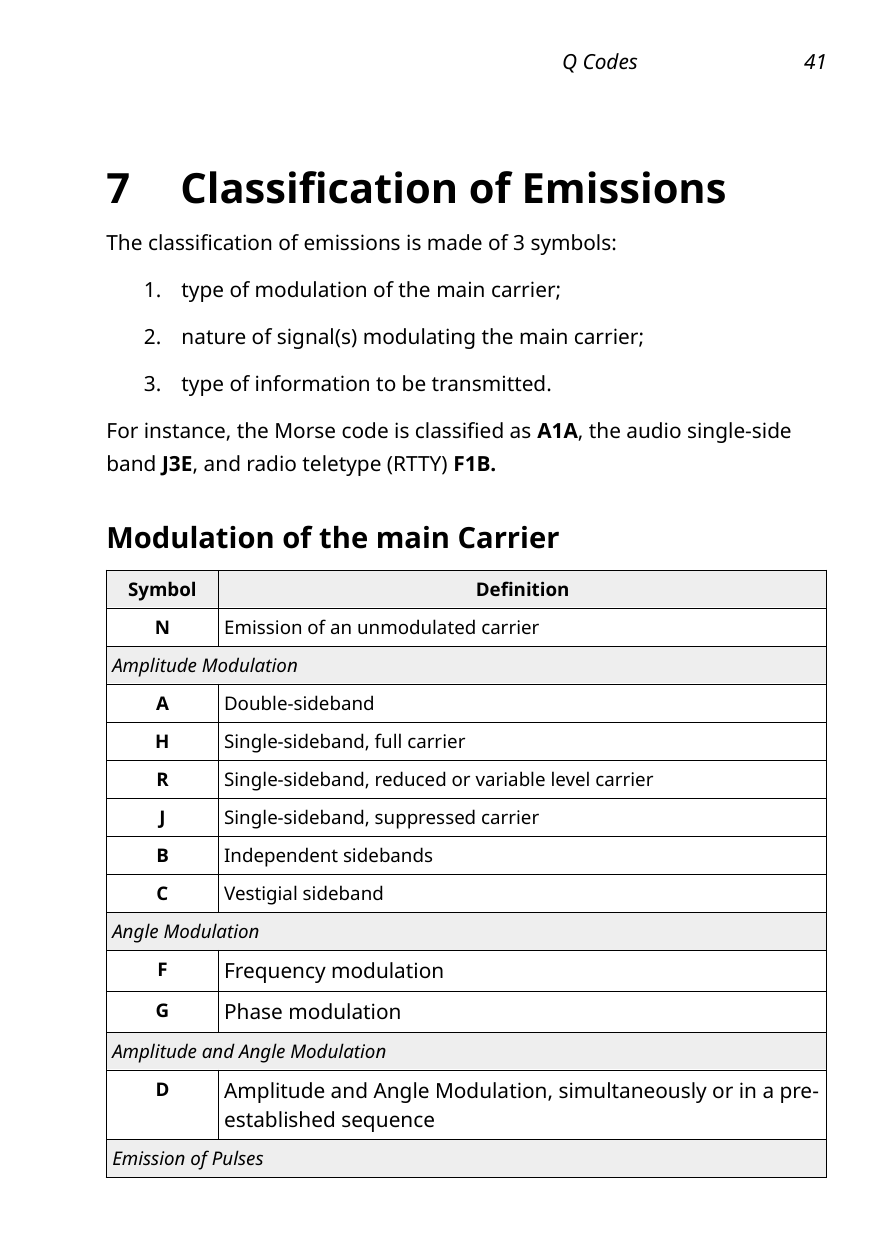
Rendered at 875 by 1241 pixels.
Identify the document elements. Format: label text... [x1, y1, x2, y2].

table_cell Amplitude and Angle Modulation [107, 1033, 826, 1069]
table_cell Frequency modulation [219, 951, 826, 991]
subtitle Classification of Emissions [106, 159, 827, 215]
table_cell Emission of Pulses [107, 1140, 826, 1177]
table_cell Single-sideband, suppressed carrier [219, 799, 826, 836]
subtitle Modulation of the main Carrier [106, 517, 827, 557]
text The classification of emissions is made of 3 symbols: [106, 228, 827, 256]
table_cell R [107, 761, 218, 798]
table_cell Amplitude Modulation [107, 647, 826, 683]
text For instance, the Morse code is classified as A1A, the audio single-side band J3E, and radio teletype (RTTY) F1B. [106, 417, 827, 478]
table_cell J [107, 799, 218, 836]
table_header Definition [219, 571, 826, 607]
table_cell G [107, 992, 218, 1032]
table_cell Phase modulation [219, 992, 826, 1032]
list nature of signal(s) modulating the main carrier; [144, 322, 827, 351]
table_cell H [107, 723, 218, 759]
list type of information to be transmitted. [144, 369, 827, 398]
table_cell Independent sidebands [219, 837, 826, 874]
table_cell Double-sideband [219, 685, 826, 722]
table_cell Single-sideband, reduced or variable level carrier [219, 761, 826, 798]
table_cell B [107, 837, 218, 874]
table_cell Angle Modulation [107, 913, 826, 950]
table_cell N [107, 609, 218, 646]
table_cell F [107, 951, 218, 991]
table_cell Vestigial sideband [219, 875, 826, 912]
table_cell C [107, 875, 218, 912]
table_cell Amplitude and Angle Modulation, simultaneously or in a pre-established sequence [219, 1071, 826, 1139]
table_cell A [107, 685, 218, 722]
table_cell D [107, 1071, 218, 1139]
list type of modulation of the main carrier; [144, 275, 827, 303]
table_cell Emission of an unmodulated carrier [219, 609, 826, 646]
table_header Symbol [107, 571, 218, 607]
table_cell Single-sideband, full carrier [219, 723, 826, 759]
